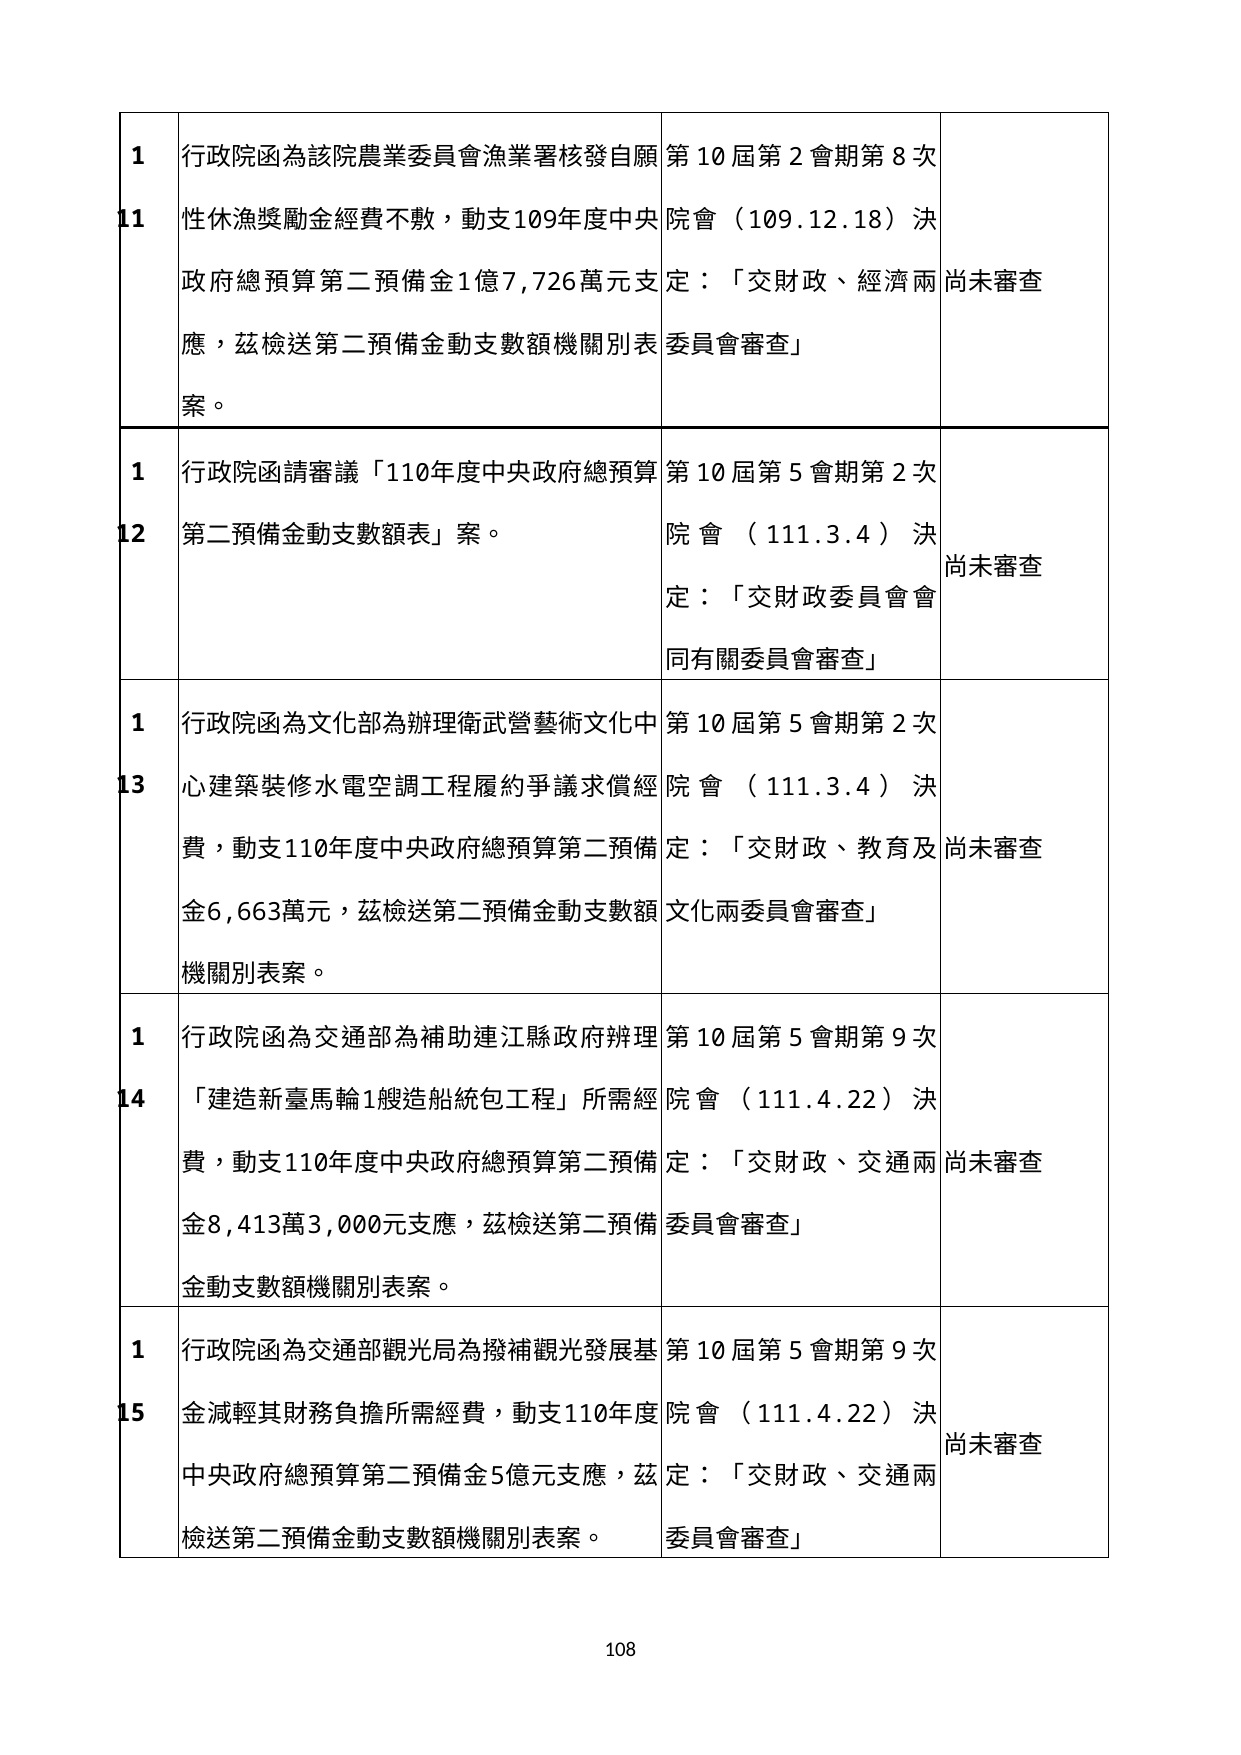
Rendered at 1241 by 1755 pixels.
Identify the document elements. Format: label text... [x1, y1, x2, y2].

table_cell 第10屆第2會期第8次院會（109.12.18）決定：「交財政、經濟兩委員會審查」 [662, 113, 940, 426]
table_cell 尚未審查 [941, 994, 1108, 1306]
table_cell 行政院函為交通部觀光局為撥補觀光發展基金減輕其財務負擔所需經費，動支110年度中央政府總預算第二預備金5億元支應，茲檢送第二預備金動支數額機關別表案。 [179, 1307, 661, 1557]
table_cell 尚未審查 [941, 680, 1108, 992]
table_cell [121, 113, 178, 426]
table_cell 第10屆第5會期第9次院會（111.4.22）決定：「交財政、交通兩委員會審查」 [662, 994, 940, 1306]
table_cell [121, 429, 178, 679]
table_cell 行政院函為文化部為辦理衛武營藝術文化中心建築裝修水電空調工程履約爭議求償經費，動支110年度中央政府總預算第二預備金6,663萬元，茲檢送第二預備金動支數額機關別表案。 [179, 680, 661, 992]
table_cell 行政院函為交通部為補助連江縣政府辨理「建造新臺馬輪1艘造船統包工程」所需經費，動支110年度中央政府總預算第二預備金8,413萬3,000元支應，茲檢送第二預備金動支數額機關別表案。 [179, 994, 661, 1306]
table_cell [121, 680, 178, 992]
table_cell 第10屆第5會期第2次院會（111.3.4）決定：「交財政、教育及文化兩委員會審查」 [662, 680, 940, 992]
table_cell [121, 994, 178, 1306]
table_cell 尚未審查 [941, 113, 1108, 426]
table_cell 行政院函請審議「110年度中央政府總預算第二預備金動支數額表」案。 [179, 429, 661, 679]
table_cell 尚未審查 [941, 1307, 1108, 1557]
table_cell 第10屆第5會期第9次院會（111.4.22）決定：「交財政、交通兩委員會審查」 [662, 1307, 940, 1557]
table_cell [121, 1307, 178, 1557]
table_cell 第10屆第5會期第2次院會（111.3.4）決定：「交財政委員會會同有關委員會審查」 [662, 429, 940, 679]
table_cell 行政院函為該院農業委員會漁業署核發自願性休漁獎勵金經費不敷，動支109年度中央政府總預算第二預備金1億7,726萬元支應，茲檢送第二預備金動支數額機關別表案。 [179, 113, 661, 426]
table_cell 尚未審查 [941, 429, 1108, 679]
